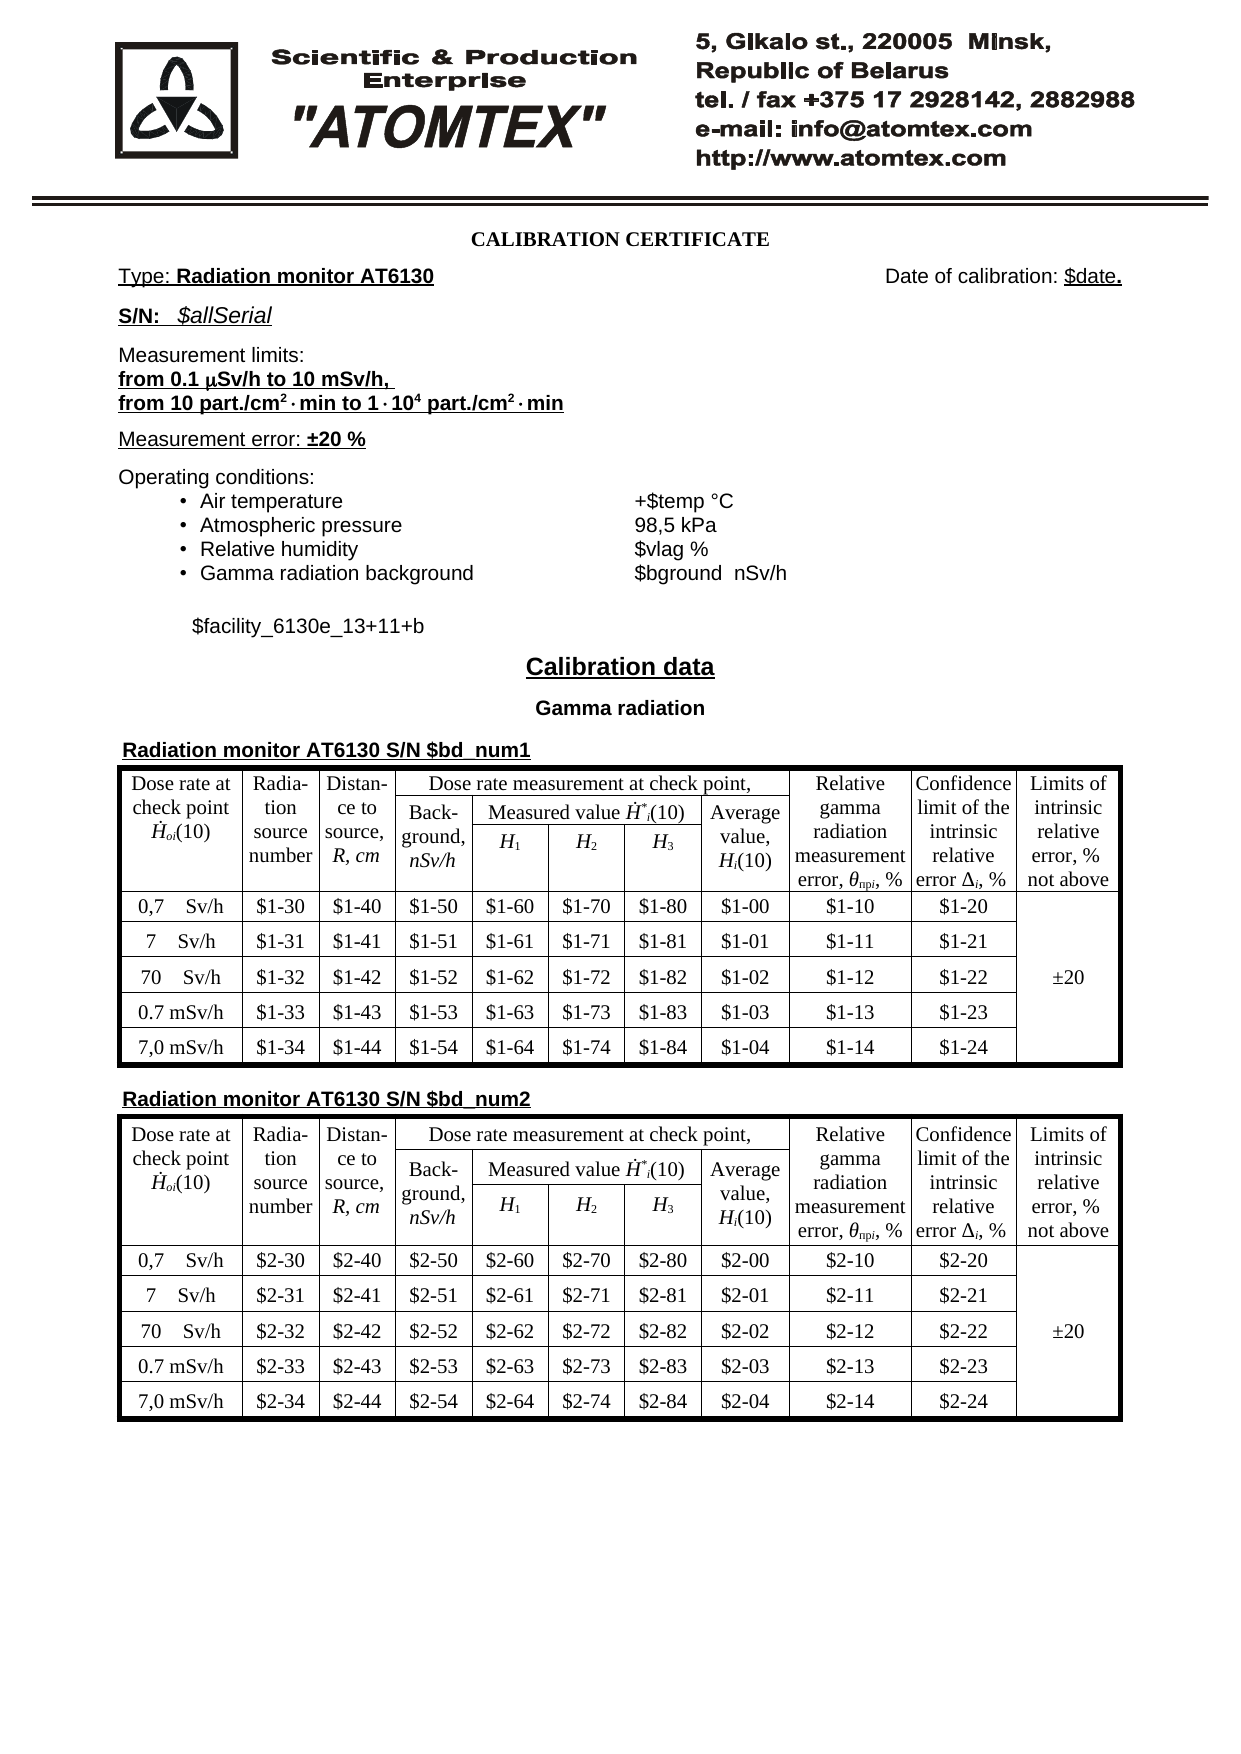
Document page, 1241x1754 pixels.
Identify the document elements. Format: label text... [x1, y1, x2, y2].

table_cell $2-54 [396, 1382, 472, 1416]
table_cell $1-84 [625, 1028, 701, 1062]
table_cell $1-73 [549, 993, 624, 1027]
table_cell H1 [473, 1185, 548, 1245]
table_cell Confidence limit of the intrinsic relative error Δi, % [912, 1119, 1016, 1245]
table_cell $2-64 [473, 1382, 548, 1416]
table_cell $1-61 [473, 922, 548, 956]
table_cell $1-24 [912, 1028, 1016, 1062]
table_cell $1-20 [912, 892, 1016, 921]
table_cell Measured value Ḣ*i(10) [473, 796, 701, 824]
table_cell $1-13 [790, 993, 911, 1027]
table_cell $2-03 [702, 1347, 789, 1381]
table_cell Relative gamma radiation measurement error, θпрi, % [790, 771, 911, 891]
table_cell $1-30 [243, 892, 319, 921]
table_cell $1-10 [790, 892, 911, 921]
text from 10 part./cm2min to 1104 part./cm2min [118, 391, 1122, 415]
table_cell ±20 [1017, 1246, 1118, 1416]
table_cell $1-34 [243, 1028, 319, 1062]
table_cell $1-51 [396, 922, 472, 956]
text Type: Radiation monitor AT6130 Date of calibration: $date. [118, 263, 1122, 287]
table_cell $2-74 [549, 1382, 624, 1416]
table_cell Dose rate measurement at check point, [396, 1119, 789, 1149]
table_cell $2-53 [396, 1347, 472, 1381]
table_cell $2-84 [625, 1382, 701, 1416]
table_cell $1-21 [912, 922, 1016, 956]
table_cell $1-82 [625, 957, 701, 992]
table_cell $1-40 [320, 892, 395, 921]
table_cell Dose rate at check point Ḣoi(10) [122, 771, 242, 891]
table_cell $1-23 [912, 993, 1016, 1027]
table_cell $2-20 [912, 1246, 1016, 1275]
table_cell $2-71 [549, 1276, 624, 1311]
table_cell Confidence limit of the intrinsic relative error Δi, % [912, 771, 1016, 891]
table_cell $1-80 [625, 892, 701, 921]
table_cell $2-12 [790, 1312, 911, 1346]
table_cell 70 Sv/h [122, 1312, 242, 1346]
table_cell $2-73 [549, 1347, 624, 1381]
table_cell $2-00 [702, 1246, 789, 1275]
table_cell $2-40 [320, 1246, 395, 1275]
table_cell $2-24 [912, 1382, 1016, 1416]
table_cell 7 Sv/h [122, 1276, 242, 1311]
table_cell $1-70 [549, 892, 624, 921]
table_cell $1-03 [702, 993, 789, 1027]
table_cell Measured value Ḣ*i(10) [473, 1150, 701, 1184]
table_cell $2-72 [549, 1312, 624, 1346]
table_cell $2-82 [625, 1312, 701, 1346]
table_cell $2-41 [320, 1276, 395, 1311]
table_cell $2-43 [320, 1347, 395, 1381]
table_cell H3 [625, 825, 701, 891]
table_cell Back-ground, nSv/h [396, 796, 472, 891]
table_cell Average value, Hi(10) [702, 1150, 789, 1245]
list Relative humidity $vlag % [179, 537, 1122, 561]
table_cell $1-43 [320, 993, 395, 1027]
table_cell $1-83 [625, 993, 701, 1027]
table_cell $2-50 [396, 1246, 472, 1275]
table_cell Average value, Hi(10) [702, 796, 789, 891]
table_cell $2-80 [625, 1246, 701, 1275]
table_cell $1-44 [320, 1028, 395, 1062]
table_header Radiation monitor AT6130 S/N $bd_num1 [119, 719, 1121, 765]
table_cell $2-34 [243, 1382, 319, 1416]
table_cell $2-42 [320, 1312, 395, 1346]
table_cell $2-70 [549, 1246, 624, 1275]
table_cell Relative gamma radiation measurement error, θпрi, % [790, 1119, 911, 1245]
table_cell $2-83 [625, 1347, 701, 1381]
table_cell $2-31 [243, 1276, 319, 1311]
table_cell $2-62 [473, 1312, 548, 1346]
table_cell $1-72 [549, 957, 624, 992]
table_cell $1-53 [396, 993, 472, 1027]
table_cell $1-71 [549, 922, 624, 956]
text [118, 206, 1122, 225]
table_cell $2-32 [243, 1312, 319, 1346]
table_cell $2-81 [625, 1276, 701, 1311]
table_cell 7,0 mSv/h [122, 1382, 242, 1416]
table_cell $2-61 [473, 1276, 548, 1311]
text $facility_6130e_13+11+b [118, 614, 1122, 638]
table_cell $2-01 [702, 1276, 789, 1311]
table_cell Distan-ce to source, R, сm [320, 771, 395, 891]
table_cell $2-22 [912, 1312, 1016, 1346]
table_cell $1-42 [320, 957, 395, 992]
text Measurement limits: [118, 343, 1122, 367]
table_cell $1-33 [243, 993, 319, 1027]
table_cell H1 [473, 825, 548, 891]
table_cell $1-32 [243, 957, 319, 992]
table_cell Distan-ce to source, R, сm [320, 1119, 395, 1245]
table_cell $2-10 [790, 1246, 911, 1275]
table_cell $2-13 [790, 1347, 911, 1381]
table_cell $2-02 [702, 1312, 789, 1346]
table_header Radiation monitor AT6130 S/N $bd_num2 [119, 1068, 1121, 1113]
text S/N: $allSerial [118, 302, 1122, 328]
table_cell H3 [625, 1185, 701, 1245]
table_cell $1-11 [790, 922, 911, 956]
table_cell H2 [549, 1185, 624, 1245]
table_cell $1-64 [473, 1028, 548, 1062]
table_cell $2-21 [912, 1276, 1016, 1311]
text Calibration data [118, 652, 1122, 681]
table_cell Radia-tion source number [243, 1119, 319, 1245]
table_cell $1-52 [396, 957, 472, 992]
table_cell $2-14 [790, 1382, 911, 1416]
table_cell $1-41 [320, 922, 395, 956]
table_cell Dose rate measurement at check point, [396, 771, 789, 794]
table_cell $1-04 [702, 1028, 789, 1062]
table_cell $2-11 [790, 1276, 911, 1311]
table_cell $1-02 [702, 957, 789, 992]
table_cell $1-22 [912, 957, 1016, 992]
list Gamma radiation background $bground nSv/h [179, 561, 1122, 585]
table_cell 7 Sv/h [122, 922, 242, 956]
table_cell $2-63 [473, 1347, 548, 1381]
text Operating conditions: [118, 465, 1122, 489]
table_cell $1-14 [790, 1028, 911, 1062]
table_cell Limits of intrinsic relative error, % not above [1017, 771, 1118, 891]
table_cell $2-04 [702, 1382, 789, 1416]
table_cell $1-12 [790, 957, 911, 992]
table_cell 70 Sv/h [122, 957, 242, 992]
table_cell 0,7 Sv/h [122, 892, 242, 921]
table_cell Back-ground, nSv/h [396, 1150, 472, 1245]
table_cell $1-50 [396, 892, 472, 921]
table_cell $2-44 [320, 1382, 395, 1416]
table_cell $2-60 [473, 1246, 548, 1275]
text CALIBRATION CERTIFICATE [118, 227, 1122, 251]
table_cell 0.7 mSv/h [122, 1347, 242, 1381]
table_cell $2-23 [912, 1347, 1016, 1381]
table_cell Dose rate at check point Ḣoi(10) [122, 1119, 242, 1245]
table_cell $2-51 [396, 1276, 472, 1311]
table_cell Radia-tion source number [243, 771, 319, 891]
table_cell $2-33 [243, 1347, 319, 1381]
table_cell H2 [549, 825, 624, 891]
table_cell $1-01 [702, 922, 789, 956]
table_cell $1-60 [473, 892, 548, 921]
table_cell 0,7 Sv/h [122, 1246, 242, 1275]
table_cell $1-31 [243, 922, 319, 956]
table_cell $2-52 [396, 1312, 472, 1346]
table_cell $1-63 [473, 993, 548, 1027]
table_cell 0.7 mSv/h [122, 993, 242, 1027]
list Air temperature +$temp °C [179, 489, 1122, 513]
table_cell $1-62 [473, 957, 548, 992]
table_cell $1-81 [625, 922, 701, 956]
text [118, 167, 1122, 196]
text Gamma radiation [118, 695, 1122, 719]
table_cell ±20 [1017, 892, 1118, 1062]
text from 0.1 Sv/h to 10 mSv/h, [118, 367, 1122, 391]
table_cell Limits of intrinsic relative error, % not above [1017, 1119, 1118, 1245]
text Measurement error: ±20 % [118, 427, 1122, 451]
table_cell $1-00 [702, 892, 789, 921]
table_cell $1-74 [549, 1028, 624, 1062]
table_cell 7,0 mSv/h [122, 1028, 242, 1062]
table_cell $2-30 [243, 1246, 319, 1275]
table_cell $1-54 [396, 1028, 472, 1062]
list Atmospheric pressure 98,5 kPa [179, 513, 1122, 537]
